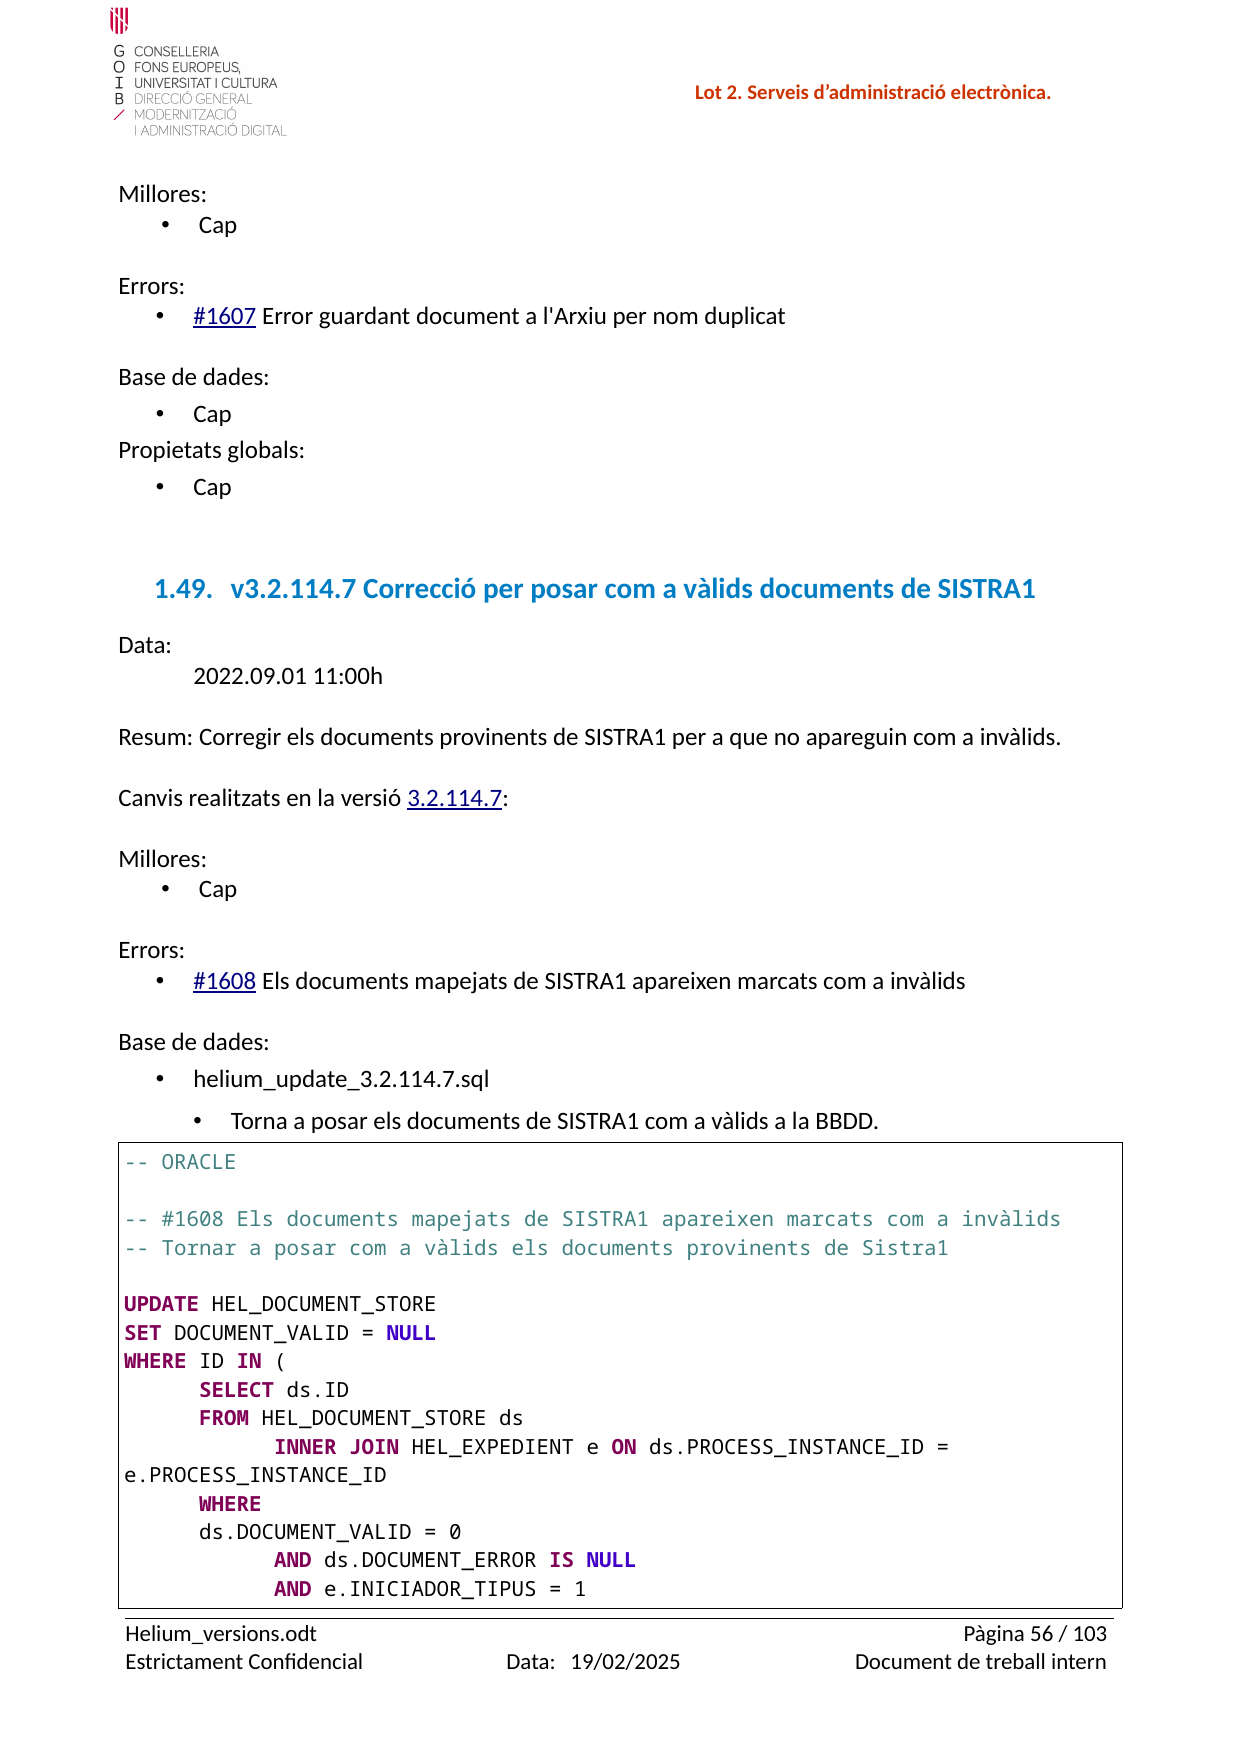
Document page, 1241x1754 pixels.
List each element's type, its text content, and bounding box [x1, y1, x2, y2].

list helium_update_3.2.114.7.sql [156, 1063, 1122, 1093]
list #1608 Els documents mapejats de SISTRA1 apareixen marcats com a invàlids [156, 965, 1122, 996]
list Torna a posar els documents de SISTRA1 com a vàlids a la BBDD. [193, 1105, 1122, 1136]
text Canvis realitzats en la versió 3.2.114.7: [118, 782, 1122, 813]
picture [100, 0, 297, 144]
text Base de dades: [118, 361, 1122, 392]
text 2022.09.01 11:00h [118, 660, 1122, 691]
list Cap [161, 874, 1122, 904]
text Errors: [118, 935, 1122, 965]
list Cap [156, 398, 1122, 428]
subtitle v3.2.114.7 Correcció per posar com a vàlids documents de SISTRA1 [153, 570, 1122, 606]
list Cap [161, 209, 1122, 239]
text Millores: [118, 178, 1122, 209]
table_header -- ORACLE -- #1608 Els documents mapejats de SISTRA1 apareixen marcats com a invàlids -- Tornar a posar com a vàlids els documents provinents de Sistra1 UPDATE HEL_DOCUMENT_STORE SET DOCUMENT_VALID = NULL WHERE ID IN ( SELECT ds.ID FROM HEL_DOCUMENT_STORE ds INNER JOIN HEL_EXPEDIENT e ON ds.PROCESS_INSTANCE_ID = e.PROCESS_INSTANCE_ID WHERE ds.DOCUMENT_VALID = 0 AND ds.DOCUMENT_ERROR IS NULL AND e.INICIADOR_TIPUS = 1 [119, 1143, 1122, 1608]
text Resum: Corregir els documents provinents de SISTRA1 per a que no apareguin com a invàlids. [118, 721, 1122, 752]
list Cap [156, 471, 1122, 501]
text Millores: [118, 843, 1122, 874]
text Propietats globals: [118, 434, 1122, 465]
text Data: [118, 629, 1122, 660]
text Errors: [118, 270, 1122, 300]
list #1607 Error guardant document a l'Arxiu per nom duplicat [156, 300, 1122, 331]
text Base de dades: [118, 1026, 1122, 1057]
